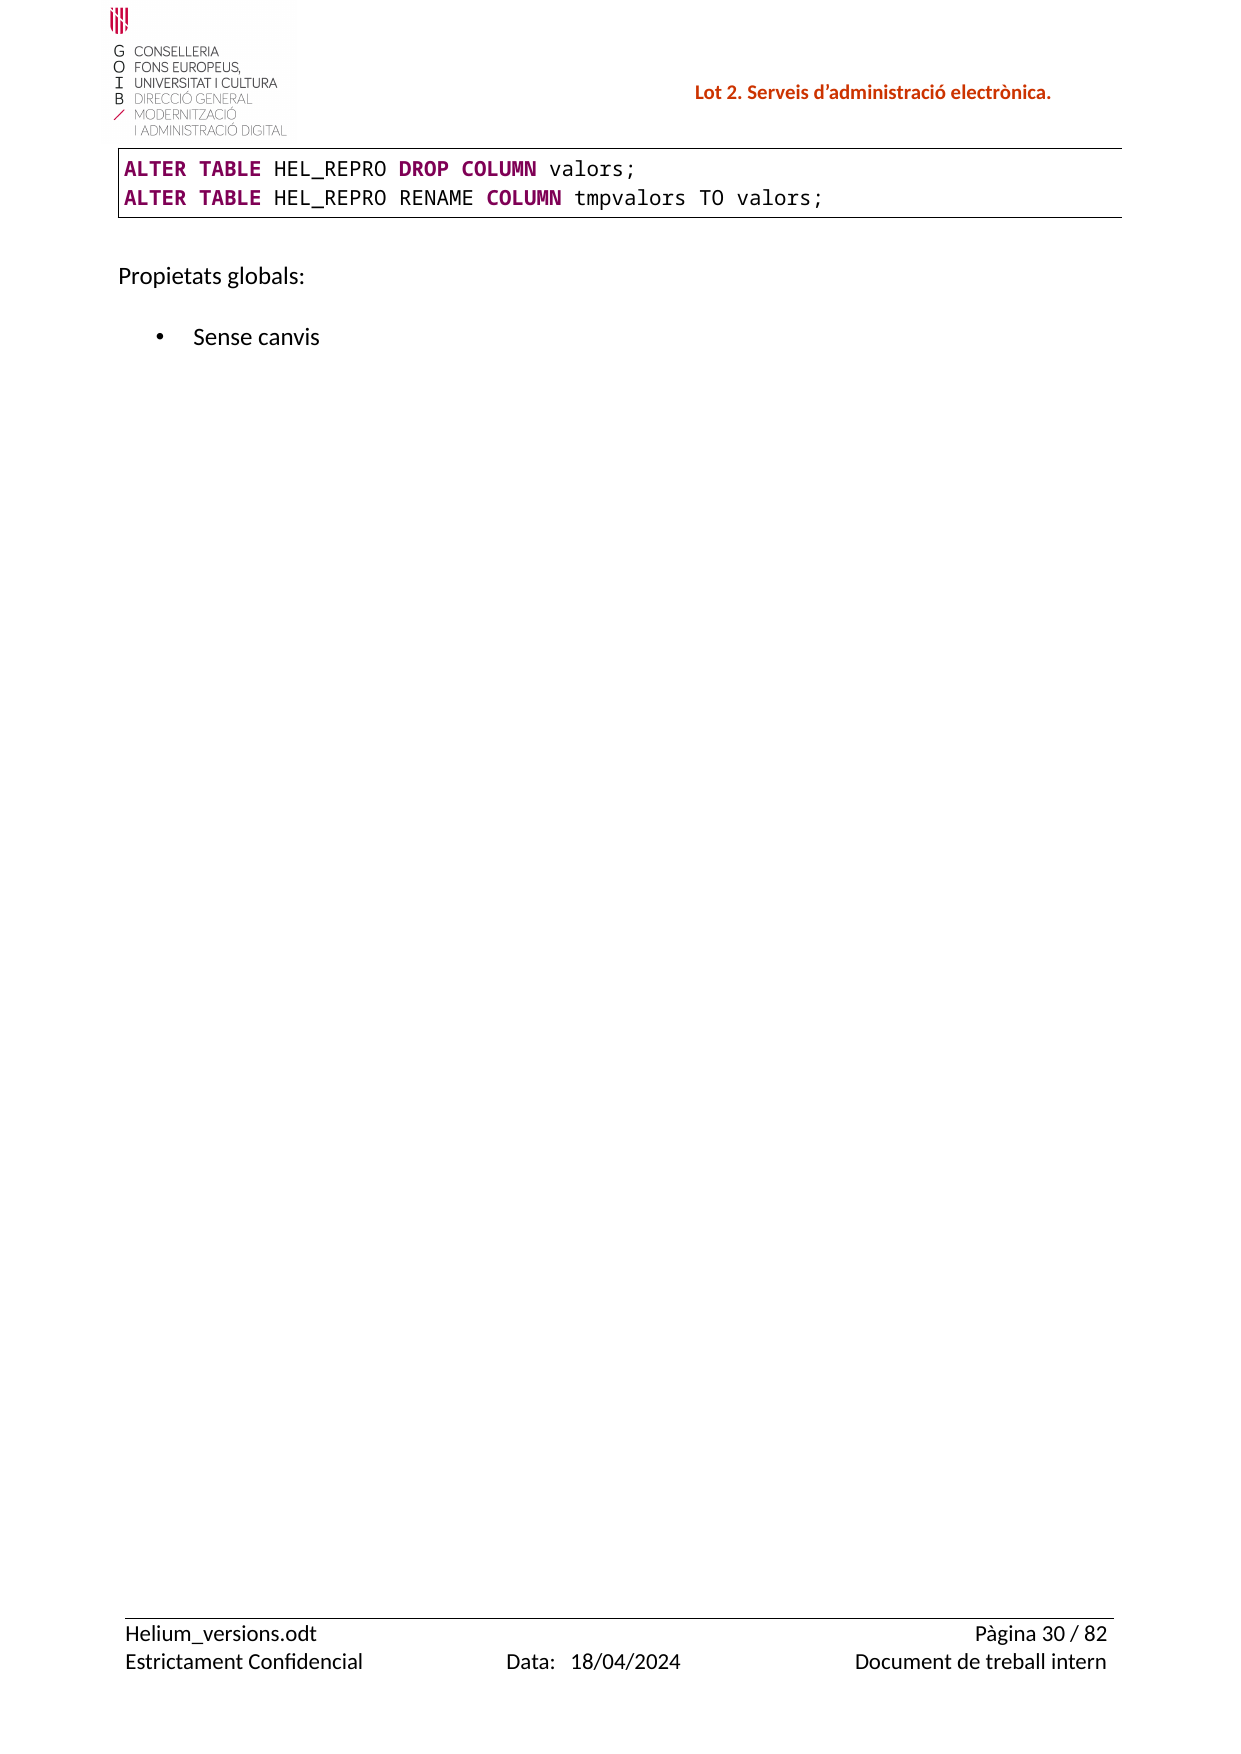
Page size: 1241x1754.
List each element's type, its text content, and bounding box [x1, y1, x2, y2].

list Sense canvis [156, 322, 1122, 352]
text Propietats globals: [118, 261, 1122, 291]
picture [100, 0, 297, 144]
table_header ALTER TABLE HEL_REPRO DROP COLUMN valors; ALTER TABLE HEL_REPRO RENAME COLUMN tmpvalors TO valors; [119, 149, 1122, 217]
